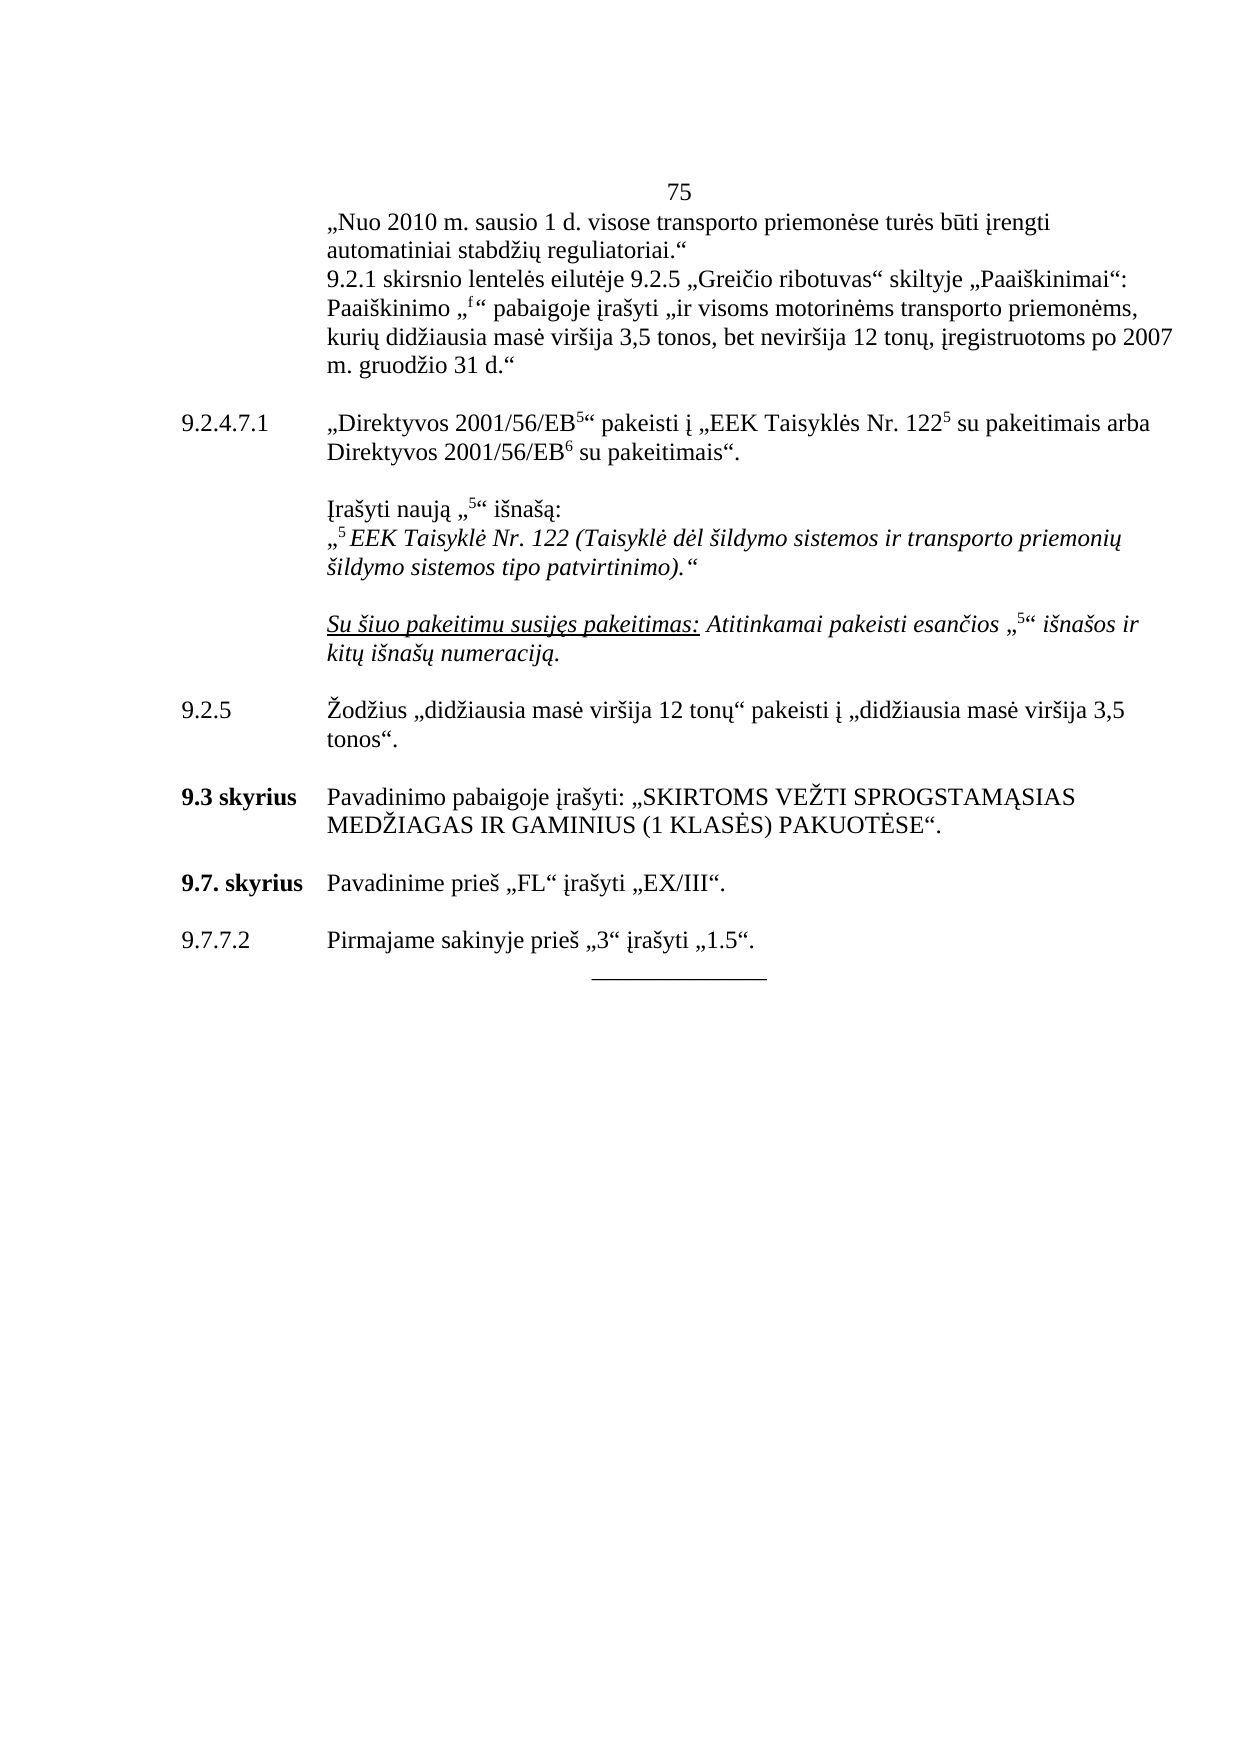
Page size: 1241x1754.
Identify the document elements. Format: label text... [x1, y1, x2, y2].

table_cell 9.3 skyrius [177, 782, 322, 839]
table_cell [177, 207, 322, 264]
table_cell [323, 897, 327, 925]
table_cell 9.2.5 [177, 695, 322, 753]
table_cell [318, 580, 322, 609]
table_cell [177, 379, 181, 408]
table_cell [177, 609, 322, 667]
table_cell [177, 293, 322, 379]
table_cell [177, 264, 181, 293]
table_cell [318, 379, 322, 408]
table_cell [318, 264, 322, 293]
table_cell [323, 839, 327, 868]
table_cell [1177, 839, 1181, 868]
table_cell [177, 523, 322, 580]
table_cell [323, 379, 327, 408]
table_cell [323, 465, 327, 494]
text ______________ [177, 954, 1181, 983]
table_cell [177, 494, 181, 523]
table_cell [177, 897, 181, 925]
table_cell [1177, 753, 1181, 782]
table_cell [177, 465, 181, 494]
table_cell [318, 667, 322, 695]
table_cell [318, 494, 322, 523]
table_cell [177, 580, 181, 609]
table_cell 9.2.4.7.1 [177, 408, 322, 465]
table_cell [1177, 465, 1181, 494]
table_cell [177, 839, 181, 868]
table_cell [177, 667, 181, 695]
table_cell [323, 753, 327, 782]
table_cell [1177, 580, 1181, 609]
table_cell [177, 753, 181, 782]
table_cell [318, 839, 322, 868]
table_cell [1177, 379, 1181, 408]
table_cell [323, 580, 327, 609]
table_cell [318, 465, 322, 494]
table_cell [1177, 897, 1181, 925]
table_cell [318, 897, 322, 925]
table_cell [318, 753, 322, 782]
table_cell [1177, 667, 1181, 695]
table_cell [323, 667, 327, 695]
